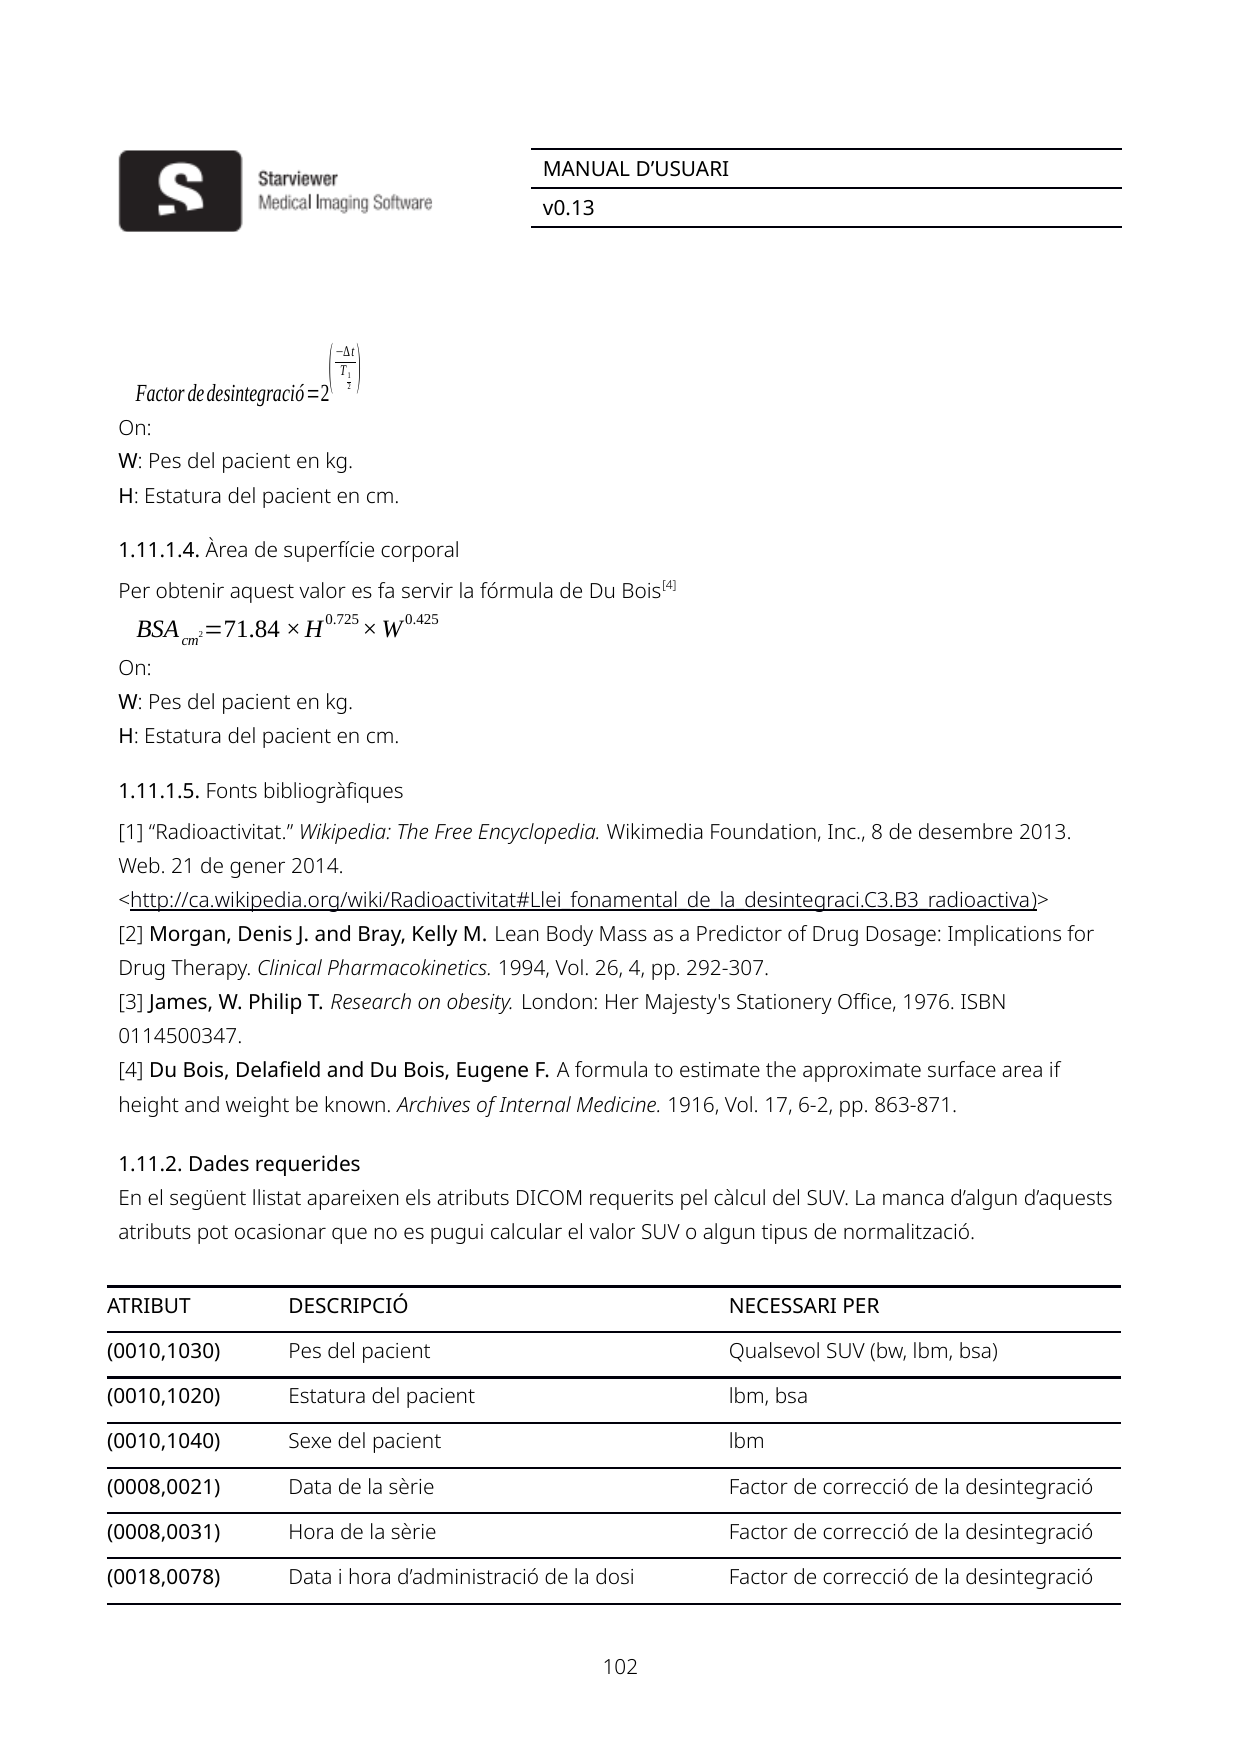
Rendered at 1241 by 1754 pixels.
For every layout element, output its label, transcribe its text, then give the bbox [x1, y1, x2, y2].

table_cell (0018,0078) [107, 1559, 288, 1602]
table_cell (0010,1040) [107, 1424, 288, 1467]
table_cell Estatura del pacient [288, 1379, 728, 1422]
table_cell lbm [729, 1424, 1121, 1467]
text W: Pes del pacient en kg. [118, 687, 1122, 716]
text Per obtenir aquest valor es fa servir la fórmula de Du Bois[4] [118, 577, 1122, 605]
table_cell Data de la sèrie [288, 1469, 728, 1512]
table_cell Qualsevol SUV (bw, lbm, bsa) [729, 1333, 1121, 1376]
table_cell (0008,0021) [107, 1469, 288, 1512]
text En el següent llistat apareixen els atributs DICOM requerits pel càlcul del SUV. La manca d’algun d’aquests atributs pot ocasionar que no es pugui calcular el valor SUV o algun tipus de normalització. [118, 1183, 1122, 1245]
table_cell Hora de la sèrie [288, 1514, 728, 1557]
subtitle Dades requerides [118, 1149, 1122, 1177]
table_cell lbm, bsa [729, 1379, 1121, 1422]
text On: [118, 413, 1122, 441]
text W: Pes del pacient en kg. [118, 447, 1122, 475]
table_cell Factor de correcció de la desintegració [729, 1559, 1121, 1602]
table_cell Factor de correcció de la desintegració [729, 1469, 1121, 1512]
table_cell Pes del pacient [288, 1333, 728, 1376]
text H: Estatura del pacient en cm. [118, 481, 1122, 509]
text [4] Du Bois, Delafield and Du Bois, Eugene F. A formula to estimate the approximate surface area if height and weight be known. Archives of Internal Medicine. 1916, Vol. 17, 6-2, pp. 863-871. [118, 1056, 1122, 1118]
table_header descripció [288, 1288, 728, 1331]
text [1] “Radioactivitat.” Wikipedia: The Free Encyclopedia. Wikimedia Foundation, Inc., 8 de desembre 2013. Web. 21 de gener 2014. <http://ca.wikipedia.org/wiki/Radioactivitat#Llei_fonamental_de_la_desintegraci.C3.B3_radioactiva)> [118, 817, 1122, 914]
table_header Necessari per [729, 1288, 1121, 1331]
table_cell (0008,0031) [107, 1514, 288, 1557]
text On: [118, 653, 1122, 682]
text H: Estatura del pacient en cm. [118, 721, 1122, 750]
table_header atribut [107, 1288, 288, 1331]
table_cell Factor de correcció de la desintegració [729, 1514, 1121, 1557]
table_cell Data i hora d’administració de la dosi [288, 1559, 728, 1602]
table_cell Sexe del pacient [288, 1424, 728, 1467]
text [2] Morgan, Denis J. and Bray, Kelly M. Lean Body Mass as a Predictor of Drug Dosage: Implications for Drug Therapy. Clinical Pharmacokinetics. 1994, Vol. 26, 4, pp. 292-307. [118, 919, 1122, 982]
subtitle Fonts bibliogràfiques [118, 776, 1122, 805]
subtitle Àrea de superfície corporal [118, 536, 1122, 564]
text [3] James, W. Philip T. Research on obesity. London: Her Majesty's Stationery Office, 1976. ISBN 0114500347. [118, 987, 1122, 1050]
table_cell (0010,1030) [107, 1333, 288, 1376]
table_cell (0010,1020) [107, 1379, 288, 1422]
